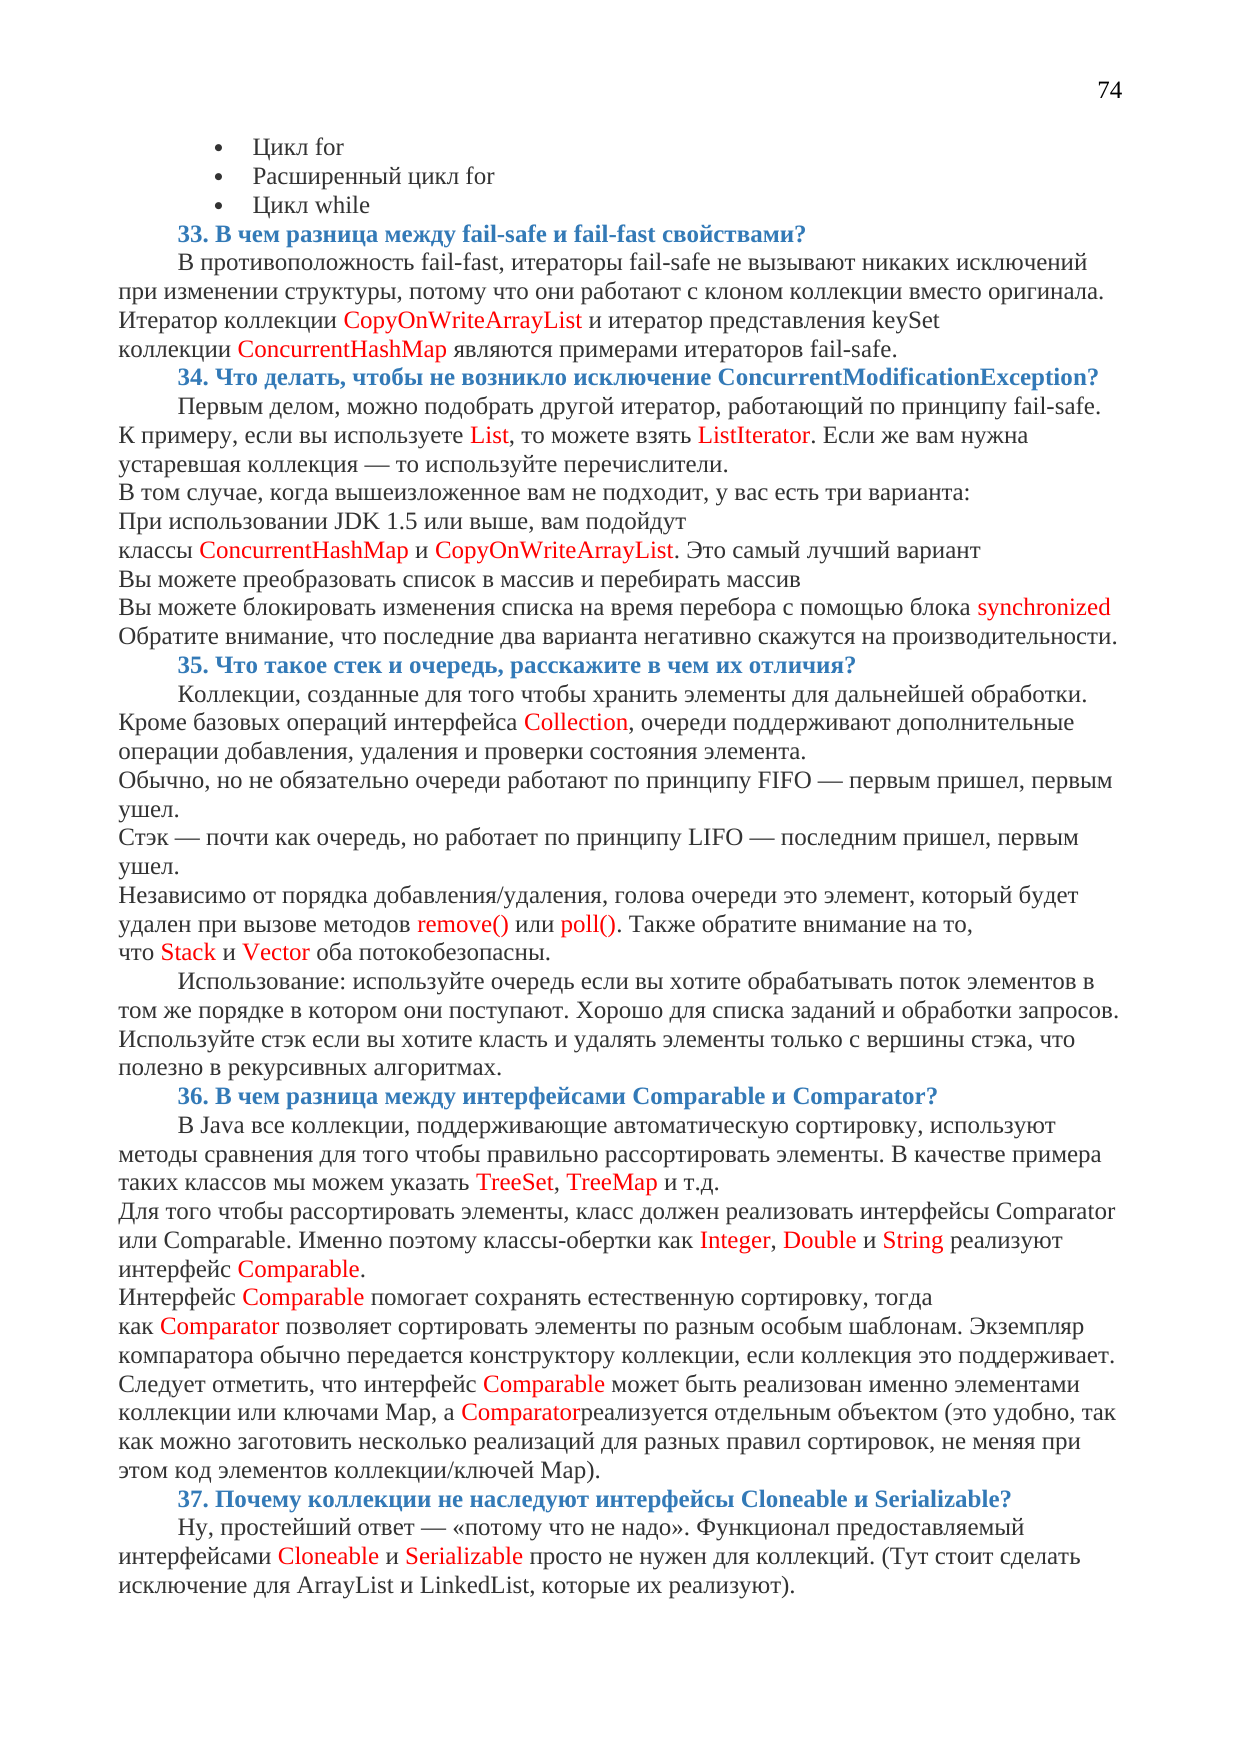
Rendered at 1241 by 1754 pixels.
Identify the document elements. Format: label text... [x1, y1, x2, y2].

subtitle 34. Что делать, чтобы не возникло исключение ConcurrentModificationException? [118, 362, 1122, 391]
text В противоположность fail-fast, итераторы fail-safe не вызывают никаких исключений при изменении структуры, потому что они работают с клоном коллекции вместо оригинала. Итератор коллекции CopyOnWriteArrayList и итератор представления keySet коллекции ConcurrentHashMap являются примерами итераторов fail-safe. [118, 247, 1122, 362]
text Использование: используйте очередь если вы хотите обрабатывать поток элементов в том же порядке в котором они поступают. Хорошо для списка заданий и обработки запросов. Используйте стэк если вы хотите класть и удалять элементы только с вершины стэка, что полезно в рекурсивных алгоритмах. [118, 966, 1122, 1081]
text В Java все коллекции, поддерживающие автоматическую сортировку, используют методы сравнения для того чтобы правильно рассортировать элементы. В качестве примера таких классов мы можем указать TreeSet, TreeMap и т.д. Для того чтобы рассортировать элементы, класс должен реализовать интерфейсы Comparator или Comparable. Именно поэтому классы-обертки как Integer, Double и String реализуют интерфейс Comparable. Интерфейс Comparable помогает сохранять естественную сортировку, тогда как Comparator позволяет сортировать элементы по разным особым шаблонам. Экземпляр компаратора обычно передается конструктору коллекции, если коллекция это поддерживает. Следует отметить, что интерфейс Comparable может быть реализован именно элементами коллекции или ключами Map, а Comparatorреализуется отдельным объектом (это удобно, так как можно заготовить несколько реализаций для разных правил сортировок, не меняя при этом код элементов коллекции/ключей Map). [118, 1110, 1122, 1484]
list Расширенный цикл for [156, 161, 1122, 190]
subtitle 37. Почему коллекции не наследуют интерфейсы Cloneable и Serializable? [118, 1484, 1122, 1512]
text Коллекции, созданные для того чтобы хранить элементы для дальнейшей обработки. Кроме базовых операций интерфейса Collection, очереди поддерживают дополнительные операции добавления, удаления и проверки состояния элемента. Обычно, но не обязательно очереди работают по принципу FIFO — первым пришел, первым ушел. Стэк — почти как очередь, но работает по принципу LIFO — последним пришел, первым ушел. Независимо от порядка добавления/удаления, голова очереди это элемент, который будет удален при вызове методов remove() или poll(). Также обратите внимание на то, что Stack и Vector оба потокобезопасны. [118, 679, 1122, 966]
subtitle 35. Что такое стек и очередь, расскажите в чем их отличия? [118, 650, 1122, 679]
text Ну, простейший ответ — «потому что не надо». Функционал предоставляемый интерфейсами Cloneable и Serializable просто не нужен для коллекций. (Тут стоит сделать исключение для ArrayList и LinkedList, которые их реализуют). [118, 1512, 1122, 1599]
subtitle 36. В чем разница между интерфейсами Comparable и Comparator? [118, 1081, 1122, 1110]
text Первым делом, можно подобрать другой итератор, работающий по принципу fail-safe. К примеру, если вы используете List, то можете взять ListIterator. Если же вам нужна устаревшая коллекция — то используйте перечислители. В том случае, когда вышеизложенное вам не подходит, у вас есть три варианта: При использовании JDK 1.5 или выше, вам подойдут классы ConcurrentHashMap и CopyOnWriteArrayList. Это самый лучший вариант Вы можете преобразовать список в массив и перебирать массив Вы можете блокировать изменения списка на время перебора с помощью блока synchronized Обратите внимание, что последние два варианта негативно скажутся на производительности. [118, 391, 1122, 650]
list Цикл while [156, 190, 1122, 219]
subtitle 33. В чем разница между fail-safe и fail-fast свойствами? [118, 219, 1122, 247]
list Цикл for [156, 132, 1122, 161]
